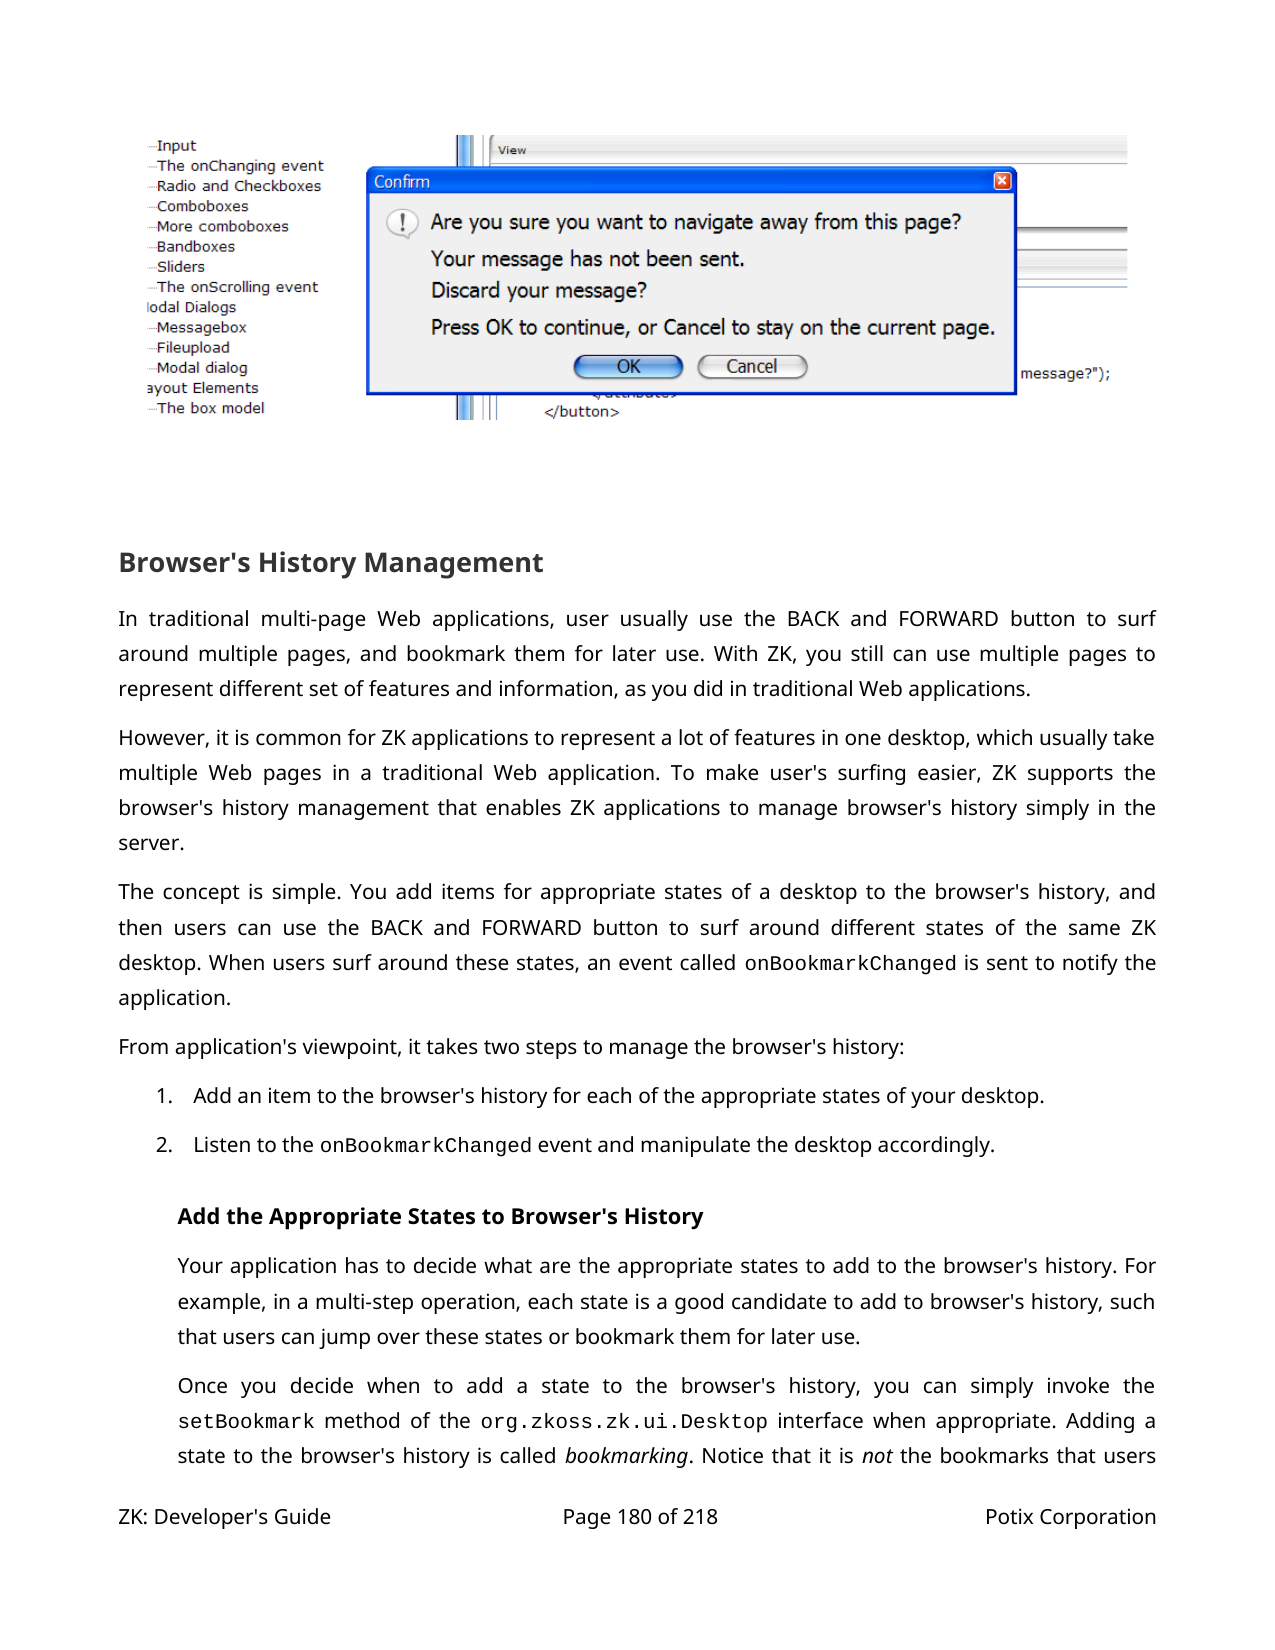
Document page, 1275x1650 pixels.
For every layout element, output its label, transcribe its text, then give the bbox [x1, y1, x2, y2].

text From application's viewpoint, it takes two steps to manage the browser's history: [118, 1032, 1157, 1060]
subtitle Browser's History Management [118, 543, 1157, 580]
subtitle Add the Appropriate States to Browser's History [177, 1201, 1157, 1231]
text However, it is common for ZK applications to represent a lot of features in one desktop, which usually take multiple Web pages in a traditional Web application. To make user's surfing easier, ZK supports the browser's history management that enables ZK applications to manage browser's history simply in the server. [118, 723, 1157, 857]
text The concept is simple. You add items for appropriate states of a desktop to the browser's history, and then users can use the BACK and FORWARD button to surf around different states of the same ZK desktop. When users surf around these states, an event called onBookmarkChanged is sent to notify the application. [118, 877, 1157, 1012]
text In traditional multi-page Web applications, user usually use the BACK and FORWARD button to surf around multiple pages, and bookmark them for later use. With ZK, you still can use multiple pages to represent different set of features and information, as you did in traditional Web applications. [118, 604, 1157, 702]
picture [147, 135, 1128, 420]
list Add an item to the browser's history for each of the appropriate states of your desktop. [156, 1081, 1157, 1109]
list Listen to the onBookmarkChanged event and manipulate the desktop accordingly. [156, 1130, 1157, 1158]
text Your application has to decide what are the appropriate states to add to the browser's history. For example, in a multi-step operation, each state is a good candidate to add to browser's history, such that users can jump over these states or bookmark them for later use. [177, 1252, 1157, 1350]
text Once you decide when to add a state to the browser's history, you can simply invoke the setBookmark method of the org.zkoss.zk.ui.Desktop interface when appropriate. Adding a state to the browser's history is called bookmarking. Notice that it is not the bookmarks that users [177, 1371, 1157, 1470]
